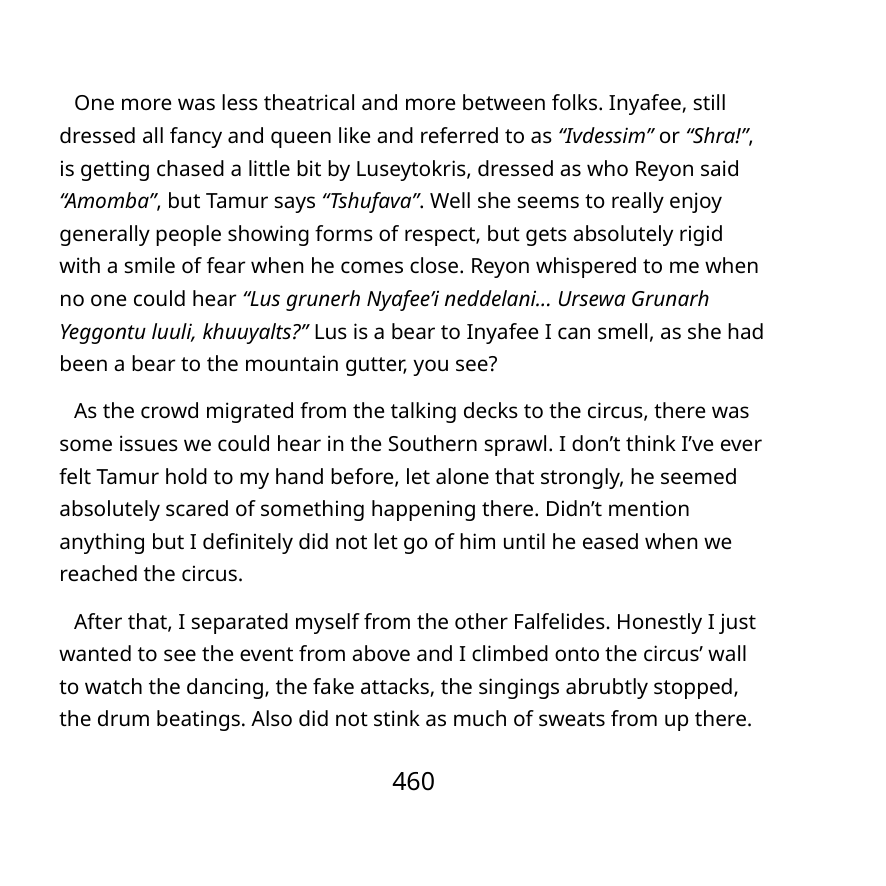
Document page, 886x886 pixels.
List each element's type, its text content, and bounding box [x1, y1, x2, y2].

text One more was less theatrical and more between folks. Inyafee, still dressed all fancy and queen like and referred to as “Ivdessim” or “Shra!”, is getting chased a little bit by Luseytokris, dressed as who Reyon said “Amomba”, but Tamur says “Tshufava”. Well she seems to really enjoy generally people showing forms of respect, but gets absolutely rigid with a smile of fear when he comes close. Reyon whispered to me when no one could hear “Lus grunerh Nyafee’i neddelani... Ursewa Grunarh Yeggontu luuli, khuuyalts?” Lus is a bear to Inyafee I can smell, as she had been a bear to the mountain gutter, you see? [59, 88, 768, 378]
text After that, I separated myself from the other Falfelides. Honestly I just wanted to see the event from above and I climbed onto the circus’ wall to watch the dancing, the fake attacks, the singings abrubtly stopped, the drum beatings. Also did not stink as much of sweats from up there. [59, 607, 768, 733]
text As the crowd migrated from the talking decks to the circus, there was some issues we could hear in the Southern sprawl. I don’t think I’ve ever felt Tamur hold to my hand before, let alone that strongly, he seemed absolutely scared of something happening there. Didn’t mention anything but I definitely did not let go of him until he eased when we reached the circus. [59, 397, 768, 588]
